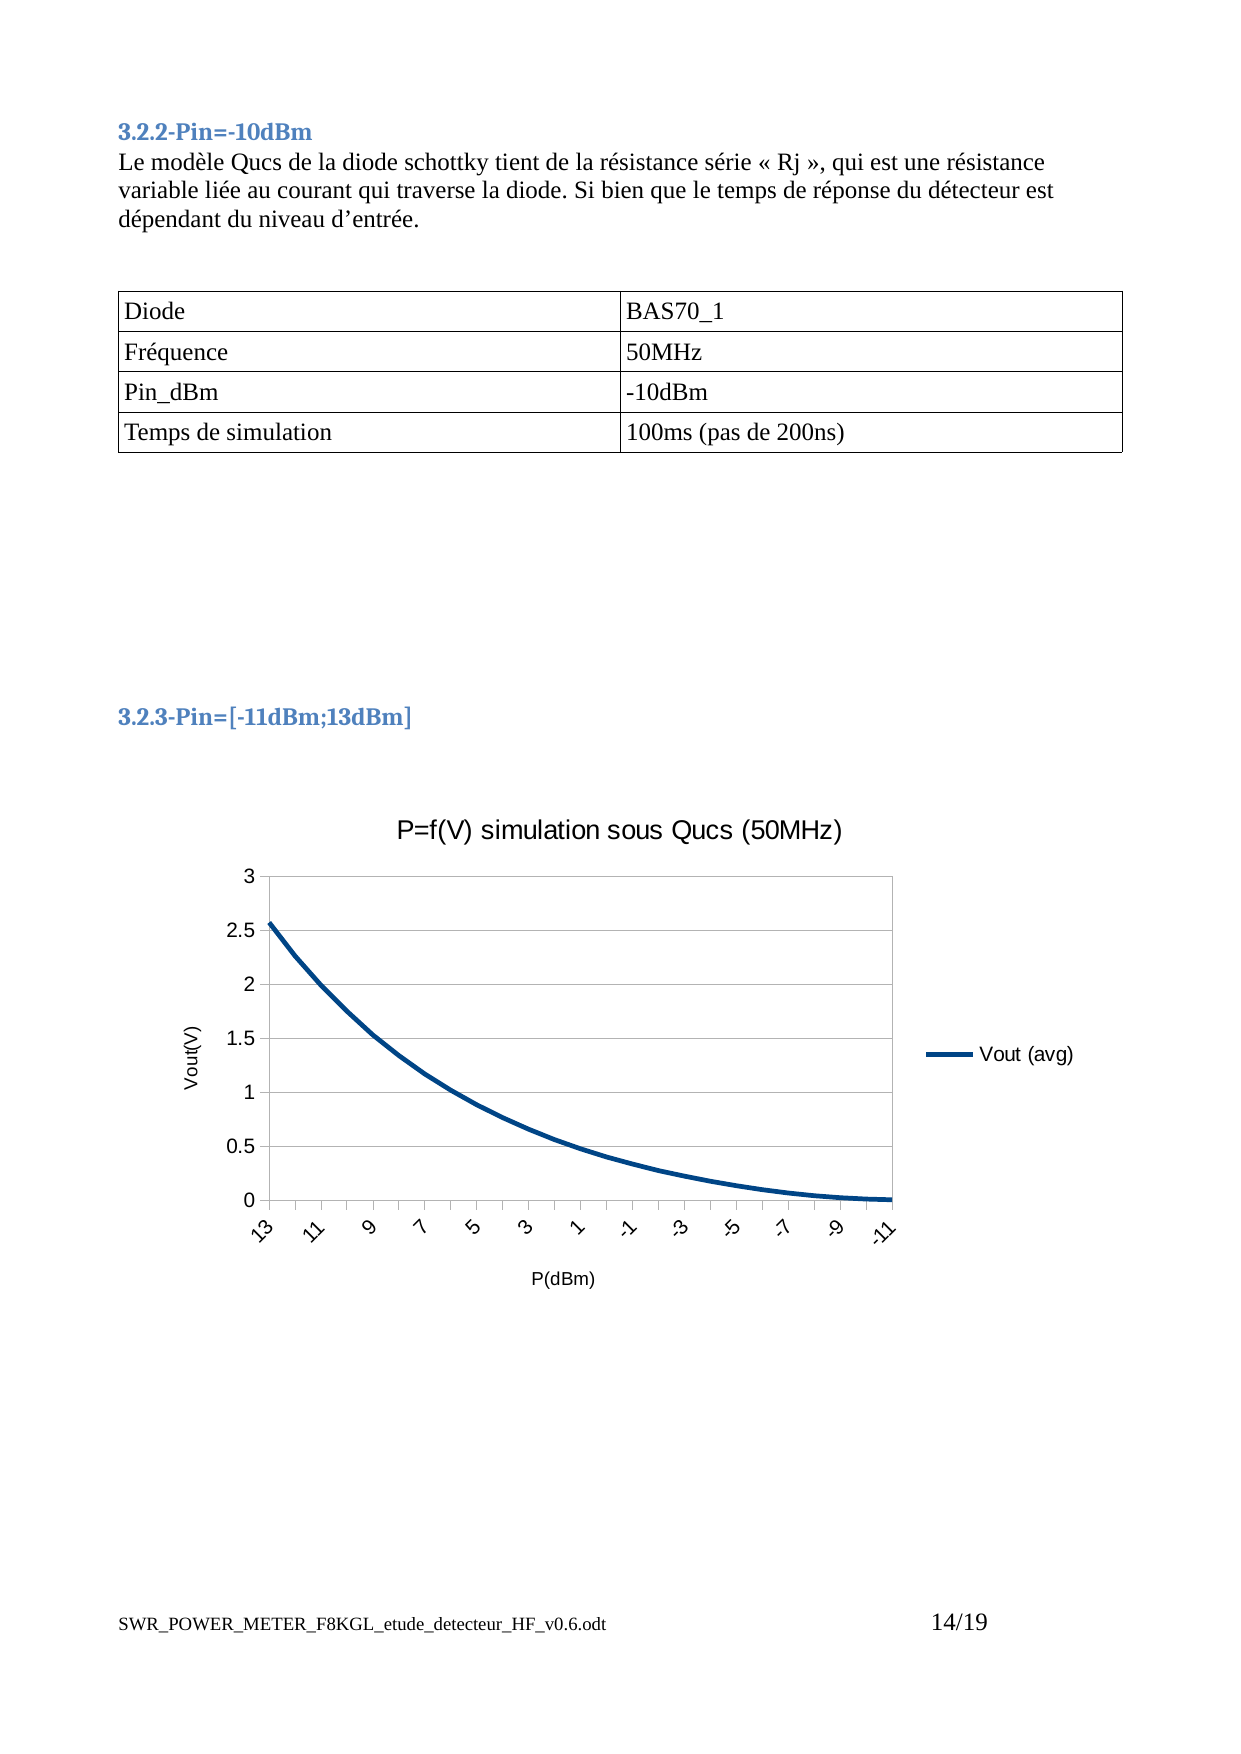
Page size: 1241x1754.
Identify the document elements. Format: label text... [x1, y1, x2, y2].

text Le modèle Qucs de la diode schottky tient de la résistance série « Rj », qui est une résistance variable liée au courant qui traverse la diode. Si bien que le temps de réponse du détecteur est dépendant du niveau d’entrée. [118, 147, 1122, 233]
subtitle 3.2.3-Pin=[-11dBm;13dBm] [118, 703, 1122, 732]
table_cell 100ms (pas de 200ns) [621, 413, 1122, 452]
table_cell Pin_dBm [119, 372, 620, 412]
table_cell Temps de simulation [119, 413, 620, 452]
table_cell -10dBm [621, 372, 1122, 412]
subtitle 3.2.2-Pin=-10dBm [118, 118, 1122, 147]
table_cell Fréquence [119, 332, 620, 371]
table_cell 50MHz [621, 332, 1122, 371]
table_header BAS70_1 [621, 292, 1122, 331]
table_header Diode [119, 292, 620, 331]
